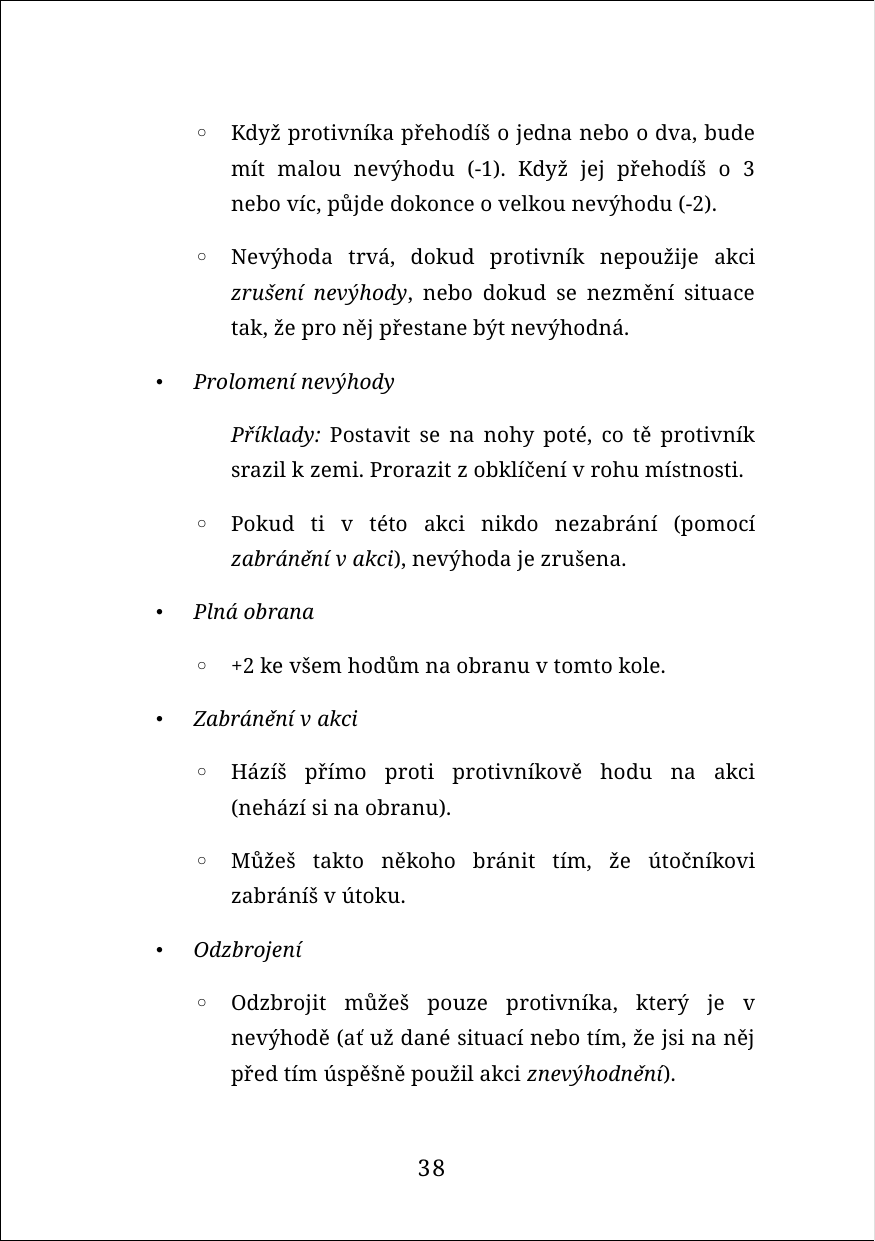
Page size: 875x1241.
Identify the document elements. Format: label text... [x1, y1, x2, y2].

list Můžeš takto někoho bránit tím, že útočníkovi zabráníš v útoku. [193, 846, 756, 910]
list Odzbrojit můžeš pouze protivníka, který je v nevýhodě (ať už dané situací nebo tím, že jsi na něj před tím úspěšně použil akci znevýhodnění). [193, 988, 756, 1087]
list Zabránění v akci [156, 704, 756, 732]
list Pokud ti v této akci nikdo nezabrání (pomocí zabránění v akci), nevýhoda je zrušena. [193, 509, 756, 573]
list Prolomení nevýhody [156, 367, 756, 395]
list Nevýhoda trvá, dokud protivník nepoužije akci zrušení nevýhody, nebo dokud se nezmění situace tak, že pro něj přestane být nevýhodná. [193, 242, 756, 342]
list Když protivníka přehodíš o jedna nebo o dva, bude mít malou nevýhodu (-1). Když jej přehodíš o 3 nebo víc, půjde dokonce o velkou nevýhodu (-2). [193, 118, 756, 218]
list Plná obrana [156, 597, 756, 626]
list Odzbrojení [156, 935, 756, 963]
list Házíš přímo proti protivníkově hodu na akci (nehází si na obranu). [193, 757, 756, 821]
list +2 ke všem hodům na obranu v tomto kole. [193, 651, 756, 679]
list Příklady: Postavit se na nohy poté, co tě protivník srazil k zemi. Prorazit z obklíčení v rohu místnosti. [193, 420, 756, 484]
